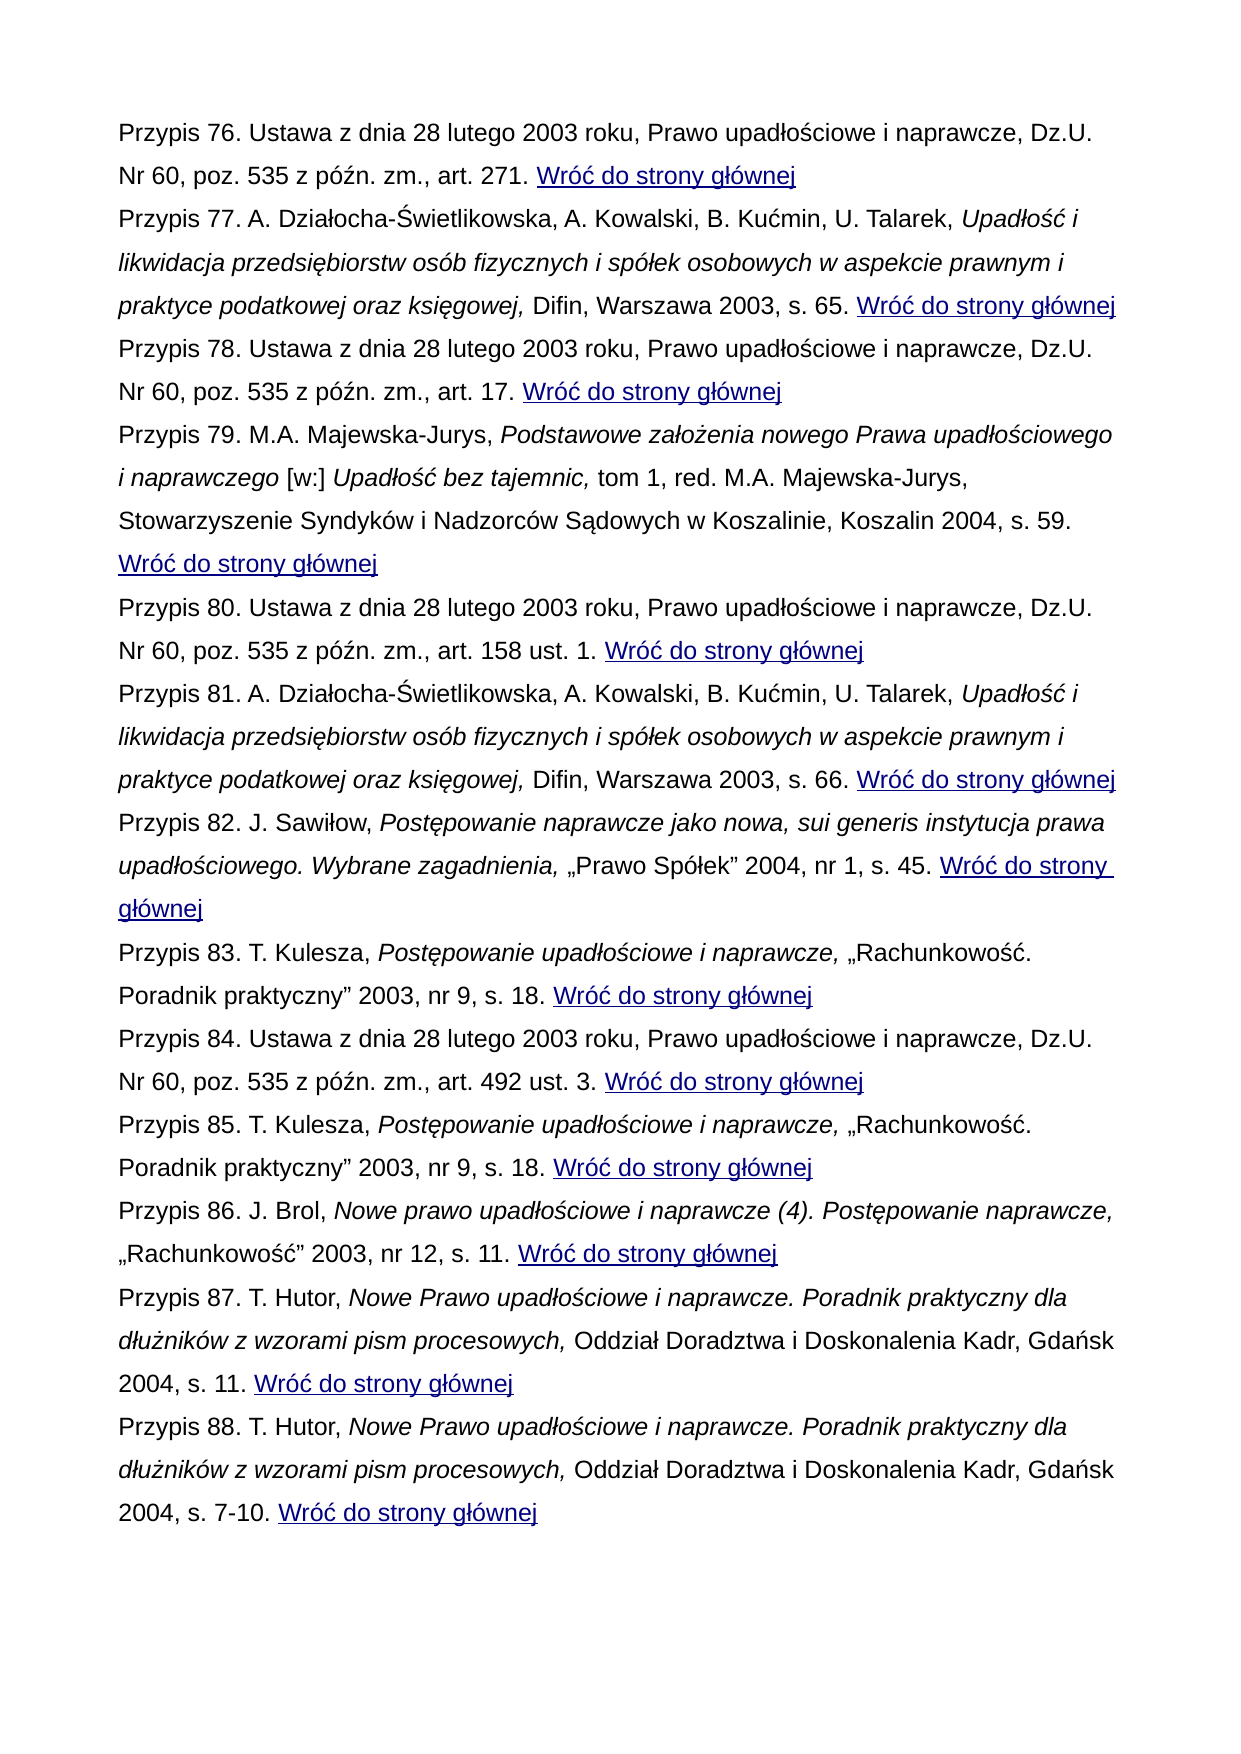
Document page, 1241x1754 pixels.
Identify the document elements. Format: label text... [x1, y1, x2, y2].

text Przypis 77. A. Działocha-Świetlikowska, A. Kowalski, B. Kućmin, U. Talarek, Upadłość i likwidacja przedsiębiorstw osób fizycznych i spółek osobowych w aspekcie prawnym i praktyce podatkowej oraz księgowej, Difin, Warszawa 2003, s. 65. Wróć do strony głównej [118, 204, 1122, 319]
text Przypis 82. J. Sawiłow, Postępowanie naprawcze jako nowa, sui generis instytucja prawa upadłościowego. Wybrane zagadnienia, „Prawo Spółek” 2004, nr 1, s. 45. Wróć do strony głównej [118, 808, 1122, 923]
text Przypis 83. T. Kulesza, Postępowanie upadłościowe i naprawcze, „Rachunkowość. Poradnik praktyczny” 2003, nr 9, s. 18. Wróć do strony głównej [118, 937, 1122, 1009]
text Przypis 76. Ustawa z dnia 28 lutego 2003 roku, Prawo upadłościowe i naprawcze, Dz.U. Nr 60, poz. 535 z późn. zm., art. 271. Wróć do strony głównej [118, 118, 1122, 190]
text Przypis 79. M.A. Majewska-Jurys, Podstawowe założenia nowego Prawa upadłościowego i naprawczego [w:] Upadłość bez tajemnic, tom 1, red. M.A. Majewska-Jurys, Stowarzyszenie Syndyków i Nadzorców Sądowych w Koszalinie, Koszalin 2004, s. 59. Wróć do strony głównej [118, 420, 1122, 578]
text Przypis 84. Ustawa z dnia 28 lutego 2003 roku, Prawo upadłościowe i naprawcze, Dz.U. Nr 60, poz. 535 z późn. zm., art. 492 ust. 3. Wróć do strony głównej [118, 1024, 1122, 1096]
text Przypis 81. A. Działocha-Świetlikowska, A. Kowalski, B. Kućmin, U. Talarek, Upadłość i likwidacja przedsiębiorstw osób fizycznych i spółek osobowych w aspekcie prawnym i praktyce podatkowej oraz księgowej, Difin, Warszawa 2003, s. 66. Wróć do strony głównej [118, 679, 1122, 794]
text Przypis 86. J. Brol, Nowe prawo upadłościowe i naprawcze (4). Postępowanie naprawcze, „Rachunkowość” 2003, nr 12, s. 11. Wróć do strony głównej [118, 1196, 1122, 1268]
text Przypis 78. Ustawa z dnia 28 lutego 2003 roku, Prawo upadłościowe i naprawcze, Dz.U. Nr 60, poz. 535 z późn. zm., art. 17. Wróć do strony głównej [118, 334, 1122, 406]
text Przypis 80. Ustawa z dnia 28 lutego 2003 roku, Prawo upadłościowe i naprawcze, Dz.U. Nr 60, poz. 535 z późn. zm., art. 158 ust. 1. Wróć do strony głównej [118, 592, 1122, 664]
text Przypis 88. T. Hutor, Nowe Prawo upadłościowe i naprawcze. Poradnik praktyczny dla dłużników z wzorami pism procesowych, Oddział Doradztwa i Doskonalenia Kadr, Gdańsk 2004, s. 7-10. Wróć do strony głównej [118, 1412, 1122, 1527]
text Przypis 87. T. Hutor, Nowe Prawo upadłościowe i naprawcze. Poradnik praktyczny dla dłużników z wzorami pism procesowych, Oddział Doradztwa i Doskonalenia Kadr, Gdańsk 2004, s. 11. Wróć do strony głównej [118, 1282, 1122, 1397]
text Przypis 85. T. Kulesza, Postępowanie upadłościowe i naprawcze, „Rachunkowość. Poradnik praktyczny” 2003, nr 9, s. 18. Wróć do strony głównej [118, 1110, 1122, 1182]
